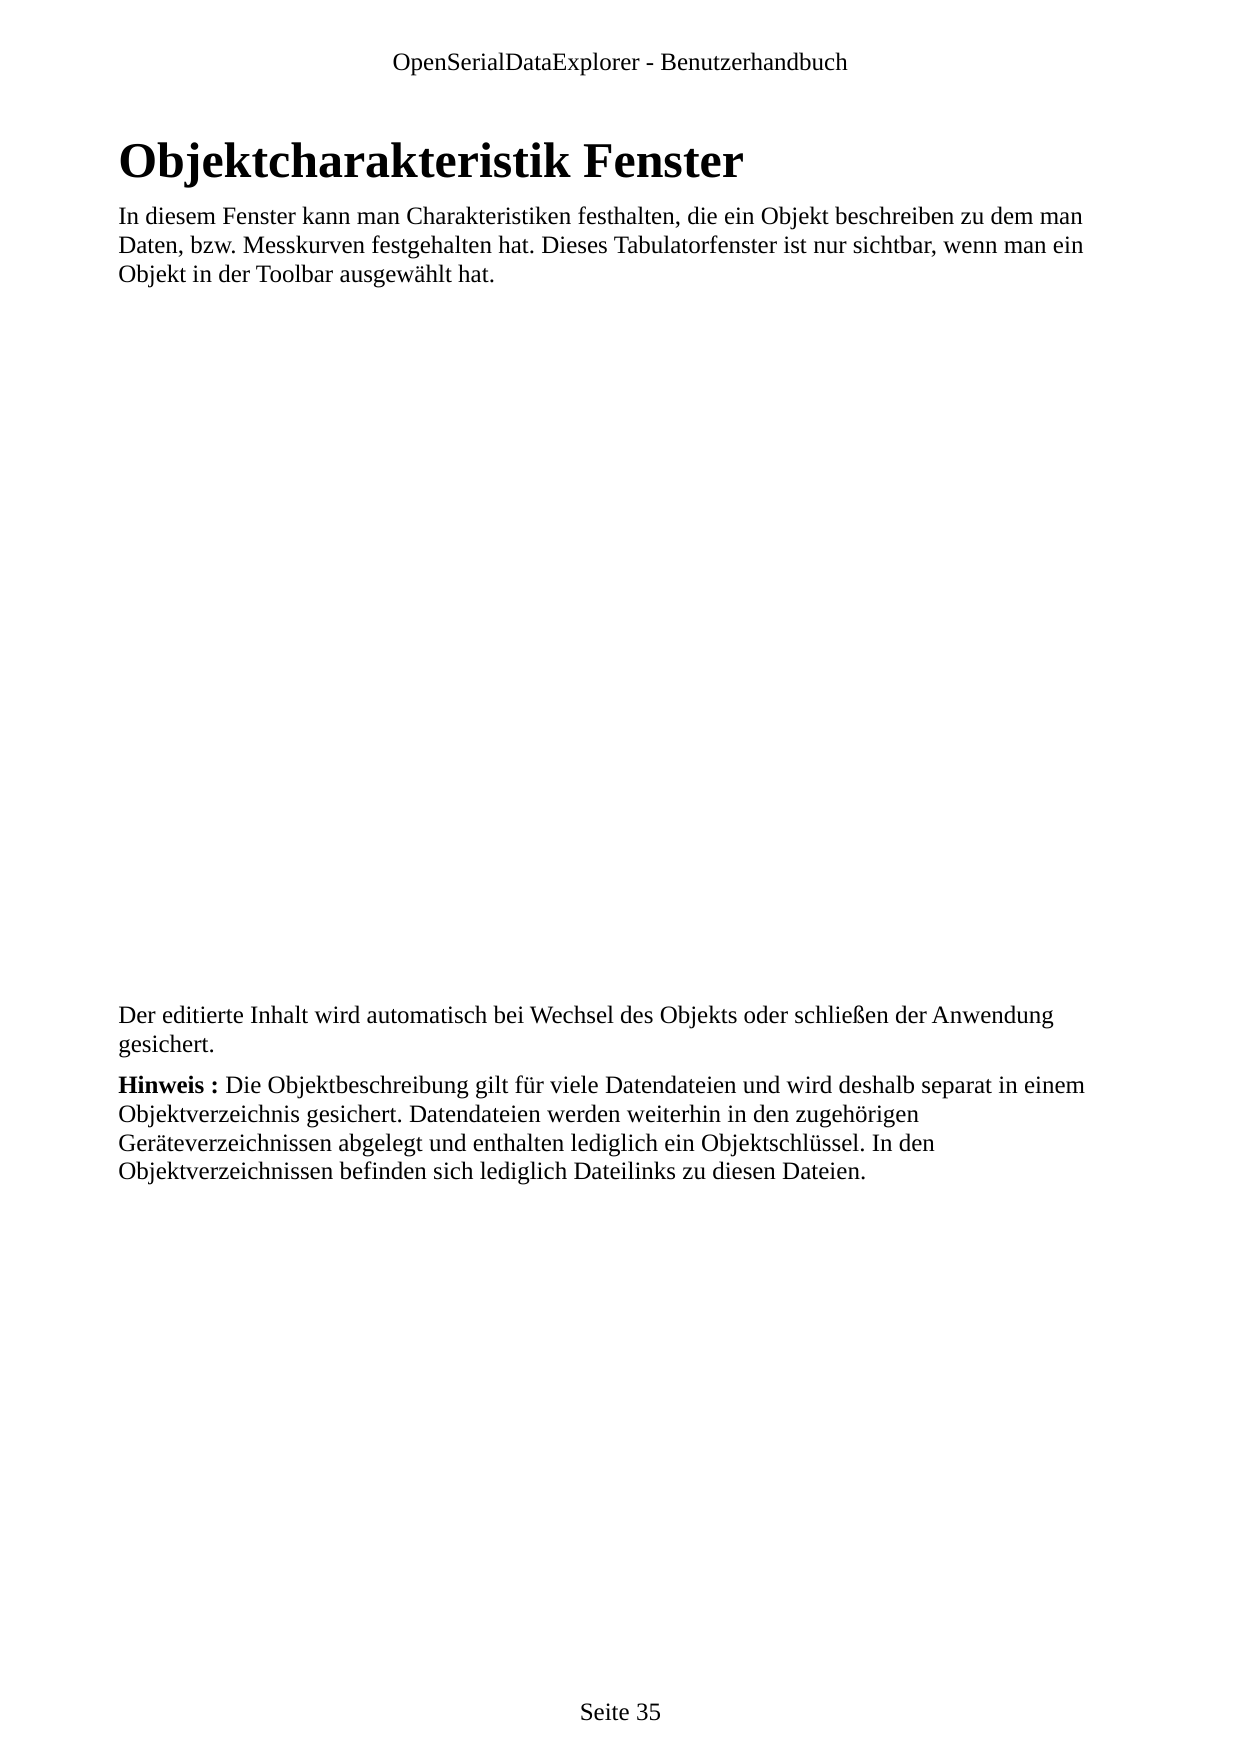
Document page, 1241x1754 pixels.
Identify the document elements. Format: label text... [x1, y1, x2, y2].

text Hinweis : Die Objektbeschreibung gilt für viele Datendateien und wird deshalb separat in einem Objektverzeichnis gesichert. Datendateien werden weiterhin in den zugehörigen Geräteverzeichnissen abgelegt und enthalten lediglich ein Objektschlüssel. In den Objektverzeichnissen befinden sich lediglich Dateilinks zu diesen Dateien. [118, 1070, 1122, 1185]
text In diesem Fenster kann man Charakteristiken festhalten, die ein Objekt beschreiben zu dem man Daten, bzw. Messkurven festgehalten hat. Dieses Tabulatorfenster ist nur sichtbar, wenn man ein Objekt in der Toolbar ausgewählt hat. [118, 201, 1122, 287]
subtitle Objektcharakteristik Fenster [118, 131, 1122, 189]
text Der editierte Inhalt wird automatisch bei Wechsel des Objekts oder schließen der Anwendung gesichert. [118, 1000, 1122, 1058]
